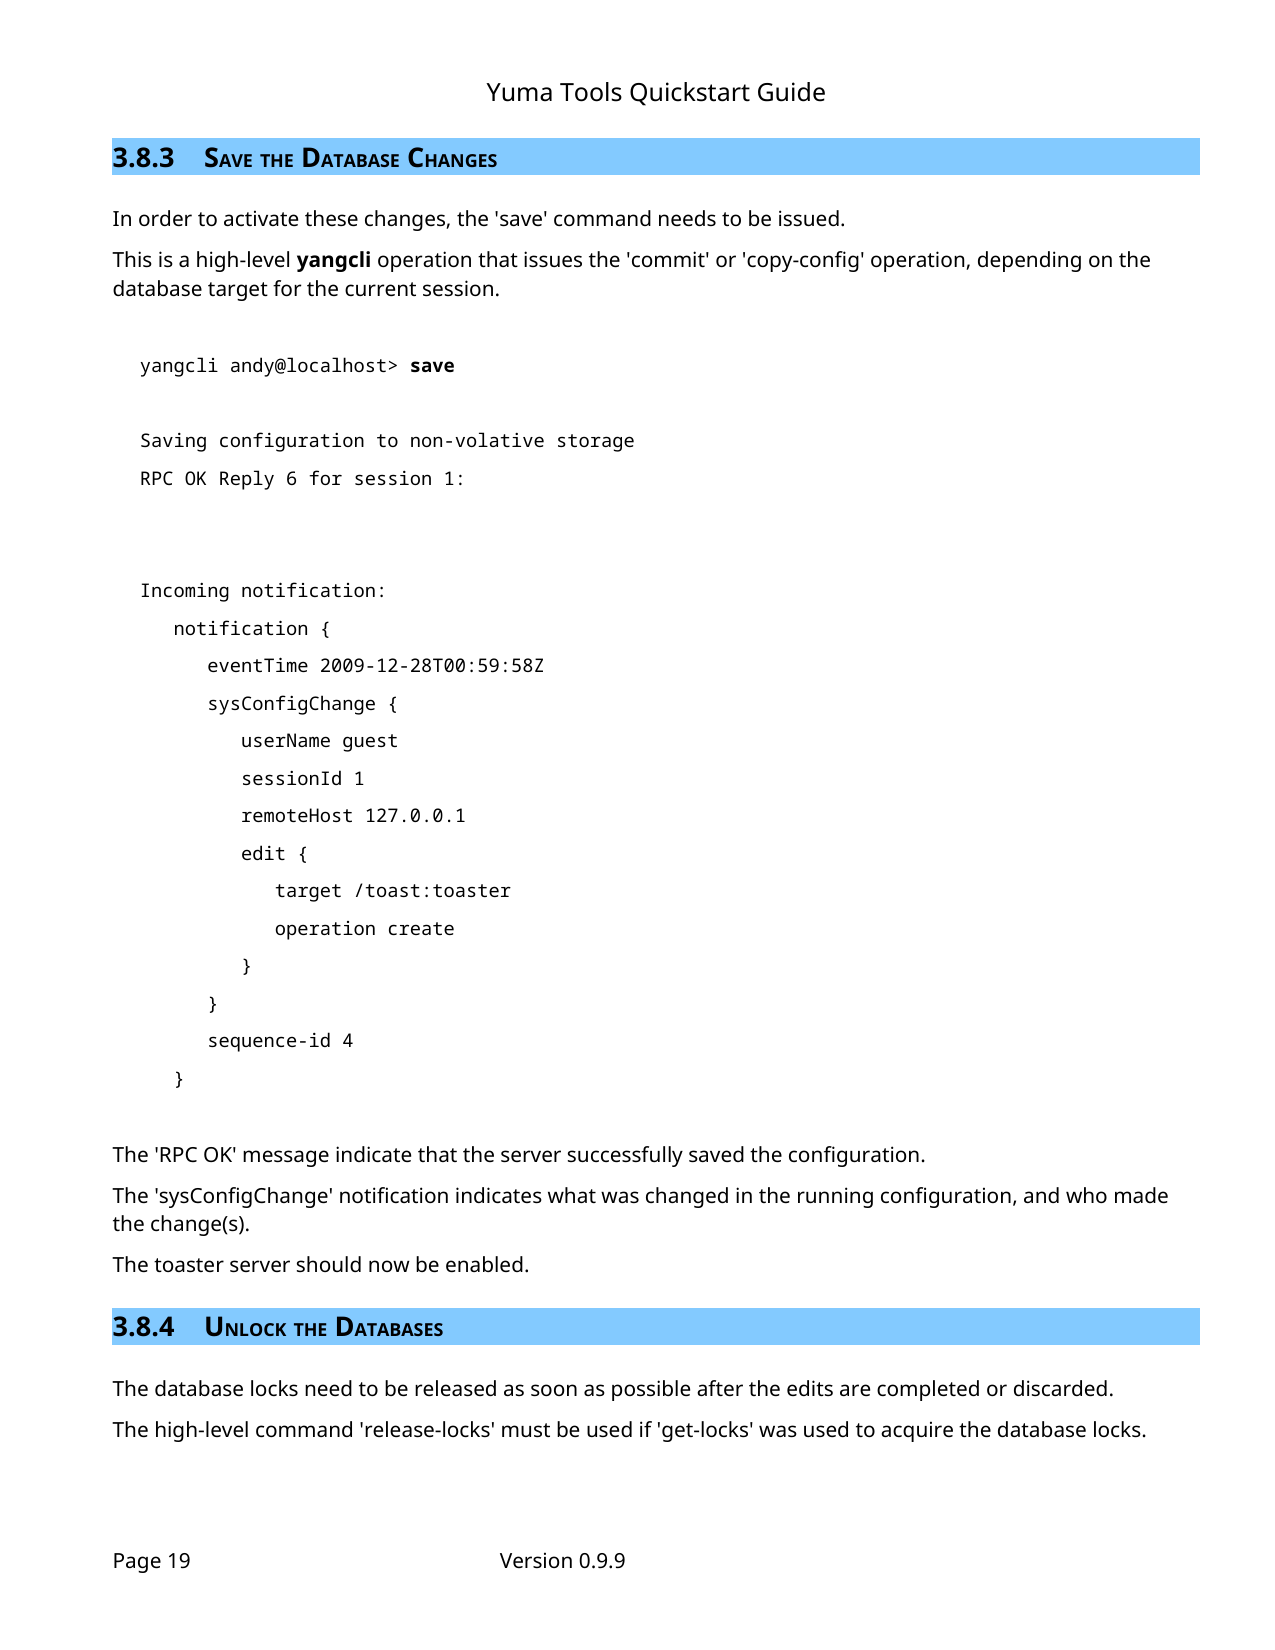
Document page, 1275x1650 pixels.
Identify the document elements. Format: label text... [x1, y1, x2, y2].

text Incoming notification: [139, 577, 1200, 603]
text operation create [139, 915, 1200, 940]
text The toaster server should now be enabled. [112, 1250, 1200, 1279]
text } [139, 1065, 1200, 1090]
text In order to activate these changes, the 'save' command needs to be issued. [112, 204, 1200, 233]
text RPC OK Reply 6 for session 1: [139, 465, 1200, 490]
text target /toast:toaster [139, 877, 1200, 903]
text notification { [139, 615, 1200, 640]
text The high-level command 'release-locks' must be used if 'get-locks' was used to acquire the database locks. [112, 1415, 1200, 1443]
text The 'sysConfigChange' notification indicates what was changed in the running configuration, and who made the change(s). [112, 1181, 1200, 1238]
text sessionId 1 [139, 765, 1200, 790]
subtitle Save the Database Changes [112, 138, 1200, 175]
text } [139, 952, 1200, 978]
text The 'RPC OK' message indicate that the server successfully saved the configuration. [112, 1140, 1200, 1168]
text yangcli andy@localhost> save [139, 352, 1200, 378]
text Saving configuration to non-volative storage [139, 427, 1200, 453]
subtitle Unlock the Databases [112, 1308, 1200, 1345]
text sequence-id 4 [139, 1027, 1200, 1053]
text userName guest [139, 727, 1200, 753]
text eventTime 2009-12-28T00:59:58Z [139, 652, 1200, 678]
text sysConfigChange { [139, 690, 1200, 715]
text remoteHost 127.0.0.1 [139, 802, 1200, 828]
text This is a high-level yangcli operation that issues the 'commit' or 'copy-config' operation, depending on the database target for the current session. [112, 246, 1200, 302]
text } [139, 990, 1200, 1015]
text The database locks need to be released as soon as possible after the edits are completed or discarded. [112, 1374, 1200, 1402]
text edit { [139, 840, 1200, 865]
